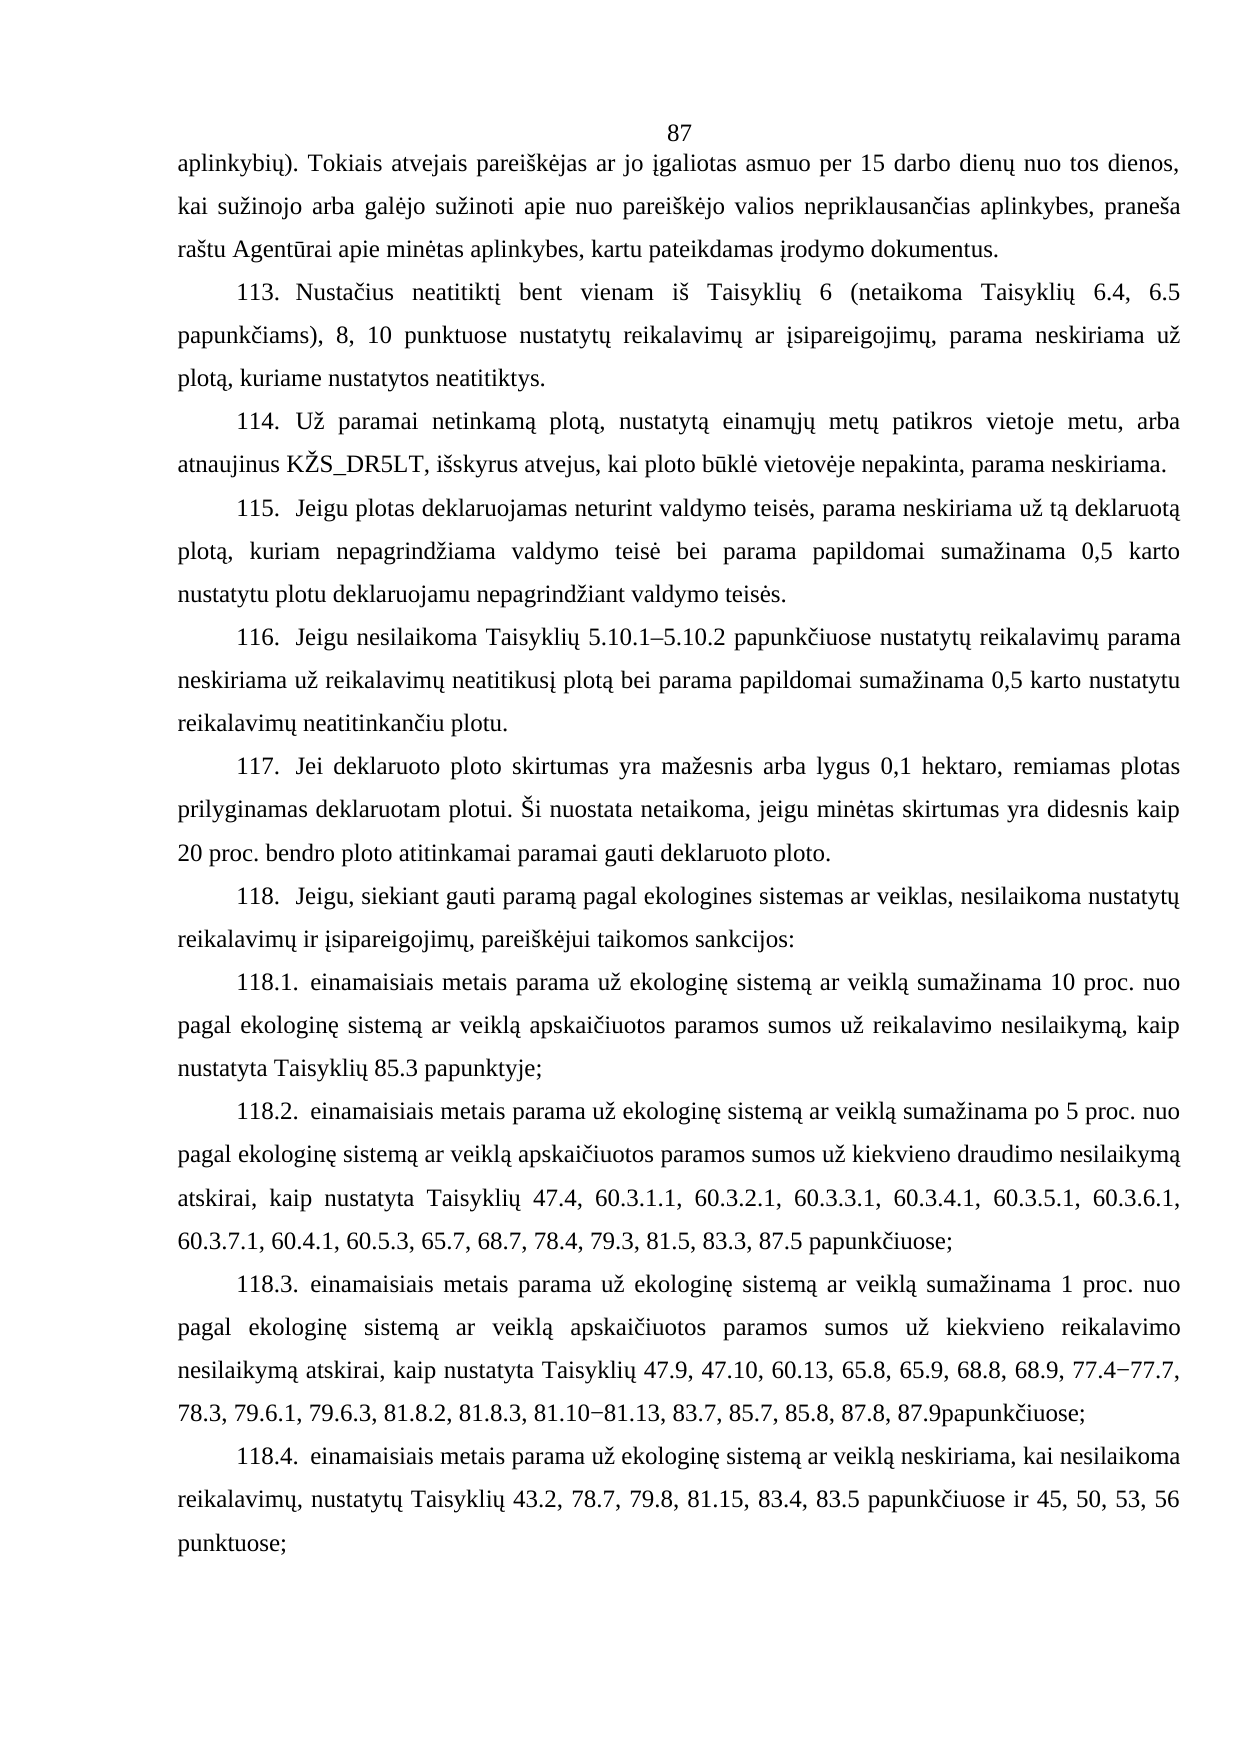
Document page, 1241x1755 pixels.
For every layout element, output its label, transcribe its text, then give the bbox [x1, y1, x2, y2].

text 118.4. einamaisiais metais parama už ekologinę sistemą ar veiklą neskiriama, kai nesilaikoma reikalavimų, nustatytų Taisyklių 43.2, 78.7, 79.8, 81.15, 83.4, 83.5 papunkčiuose ir 45, 50, 53, 56 punktuose; [177, 1441, 1181, 1556]
text aplinkybių). Tokiais atvejais pareiškėjas ar jo įgaliotas asmuo per 15 darbo dienų nuo tos dienos, kai sužinojo arba galėjo sužinoti apie nuo pareiškėjo valios nepriklausančias aplinkybes, praneša raštu Agentūrai apie minėtas aplinkybes, kartu pateikdamas įrodymo dokumentus. [177, 148, 1181, 263]
text 118.3. einamaisiais metais parama už ekologinę sistemą ar veiklą sumažinama 1 proc. nuo pagal ekologinę sistemą ar veiklą apskaičiuotos paramos sumos už kiekvieno reikalavimo nesilaikymą atskirai, kaip nustatyta Taisyklių 47.9, 47.10, 60.13, 65.8, 65.9, 68.8, 68.9, 77.4−77.7, 78.3, 79.6.1, 79.6.3, 81.8.2, 81.8.3, 81.10−81.13, 83.7, 85.7, 85.8, 87.8, 87.9papunkčiuose; [177, 1269, 1181, 1427]
text 117. Jei deklaruoto ploto skirtumas yra mažesnis arba lygus 0,1 hektaro, remiamas plotas prilyginamas deklaruotam plotui. Ši nuostata netaikoma, jeigu minėtas skirtumas yra didesnis kaip 20 proc. bendro ploto atitinkamai paramai gauti deklaruoto ploto. [177, 751, 1181, 866]
text 118.2. einamaisiais metais parama už ekologinę sistemą ar veiklą sumažinama po 5 proc. nuo pagal ekologinę sistemą ar veiklą apskaičiuotos paramos sumos už kiekvieno draudimo nesilaikymą atskirai, kaip nustatyta Taisyklių 47.4, 60.3.1.1, 60.3.2.1, 60.3.3.1, 60.3.4.1, 60.3.5.1, 60.3.6.1, 60.3.7.1, 60.4.1, 60.5.3, 65.7, 68.7, 78.4, 79.3, 81.5, 83.3, 87.5 papunkčiuose; [177, 1096, 1181, 1254]
text 118. Jeigu, siekiant gauti paramą pagal ekologines sistemas ar veiklas, nesilaikoma nustatytų reikalavimų ir įsipareigojimų, pareiškėjui taikomos sankcijos: [177, 881, 1181, 953]
text 115. Jeigu plotas deklaruojamas neturint valdymo teisės, parama neskiriama už tą deklaruotą plotą, kuriam nepagrindžiama valdymo teisė bei parama papildomai sumažinama 0,5 karto nustatytu plotu deklaruojamu nepagrindžiant valdymo teisės. [177, 493, 1181, 608]
text 113. Nustačius neatitiktį bent vienam iš Taisyklių 6 (netaikoma Taisyklių 6.4, 6.5 papunkčiams), 8, 10 punktuose nustatytų reikalavimų ar įsipareigojimų, parama neskiriama už plotą, kuriame nustatytos neatitiktys. [177, 277, 1181, 392]
text 118.1. einamaisiais metais parama už ekologinę sistemą ar veiklą sumažinama 10 proc. nuo pagal ekologinę sistemą ar veiklą apskaičiuotos paramos sumos už reikalavimo nesilaikymą, kaip nustatyta Taisyklių 85.3 papunktyje; [177, 967, 1181, 1082]
text 116. Jeigu nesilaikoma Taisyklių 5.10.1–5.10.2 papunkčiuose nustatytų reikalavimų parama neskiriama už reikalavimų neatitikusį plotą bei parama papildomai sumažinama 0,5 karto nustatytu reikalavimų neatitinkančiu plotu. [177, 622, 1181, 737]
text 114. Už paramai netinkamą plotą, nustatytą einamųjų metų patikros vietoje metu, arba atnaujinus KŽS_DR5LT, išskyrus atvejus, kai ploto būklė vietovėje nepakinta, parama neskiriama. [177, 406, 1181, 478]
